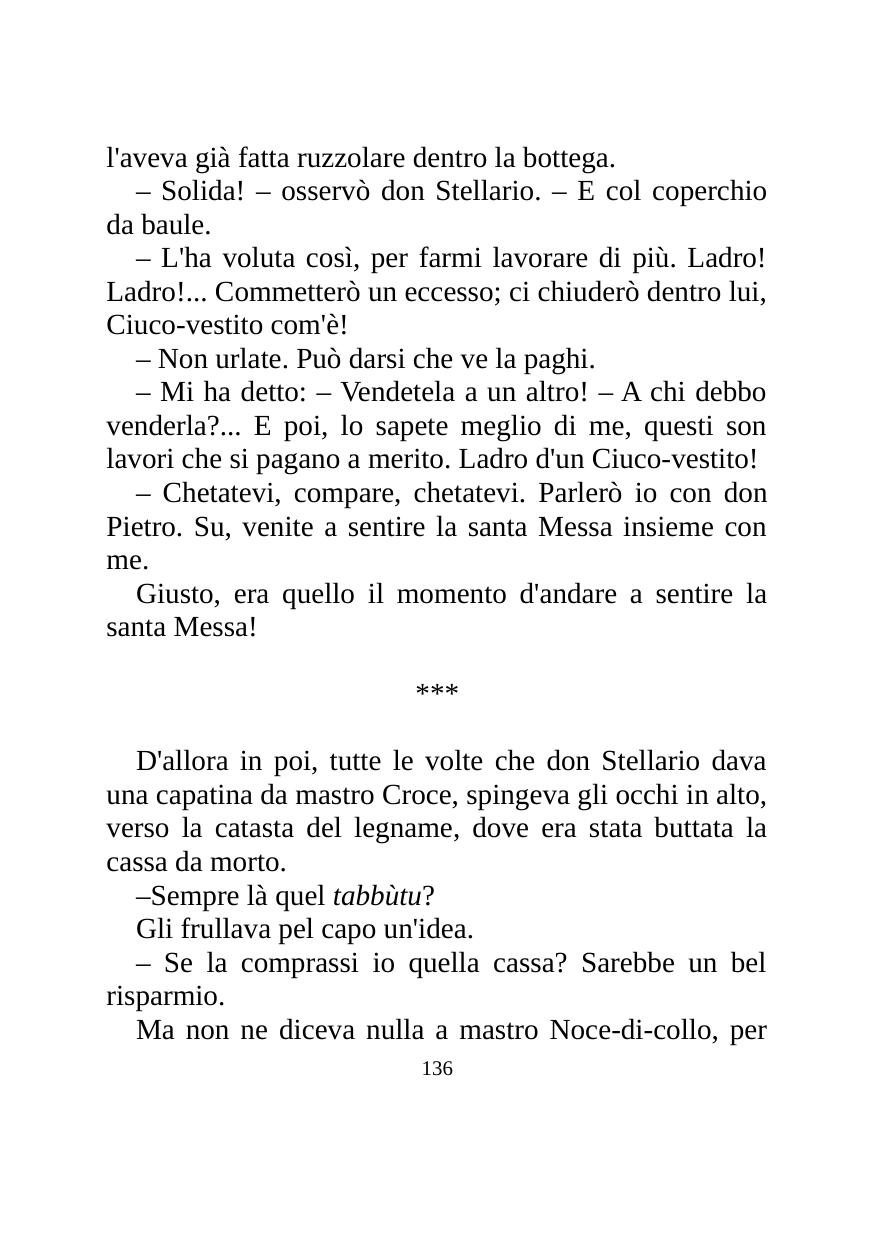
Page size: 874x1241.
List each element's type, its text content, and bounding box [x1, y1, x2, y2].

text – Non urlate. Può darsi che ve la paghi. [106, 341, 768, 374]
text Giusto, era quello il momento d'andare a sentire la santa Messa! [106, 576, 768, 643]
text – Mi ha detto: – Vendetela a un altro! – A chi debbo venderla?... E poi, lo sapete meglio di me, questi son lavori che si pagano a merito. Ladro d'un Ciuco-vestito! [106, 374, 768, 475]
text – L'ha voluta così, per farmi lavorare di più. Ladro! Ladro!... Commetterò un eccesso; ci chiuderò dentro lui, Ciuco-vestito com'è! [106, 240, 768, 341]
text *** [106, 676, 768, 710]
text –Sempre là quel tabbùtu? [106, 878, 768, 911]
text l'aveva già fatta ruzzolare dentro la bottega. [106, 140, 768, 173]
text D'allora in poi, tutte le volte che don Stellario dava una capatina da mastro Croce, spingeva gli occhi in alto, verso la catasta del legname, dove era stata buttata la cassa da morto. [106, 743, 768, 878]
text – Chetatevi, compare, chetatevi. Parlerò io con don Pietro. Su, venite a sentire la santa Messa insieme con me. [106, 475, 768, 576]
text Ma non ne diceva nulla a mastro Noce-di-collo, per [106, 1012, 768, 1045]
text Gli frullava pel capo un'idea. [106, 911, 768, 945]
text – Solida! – osservò don Stellario. – E col coperchio da baule. [106, 173, 768, 240]
text – Se la comprassi io quella cassa? Sarebbe un bel risparmio. [106, 945, 768, 1012]
